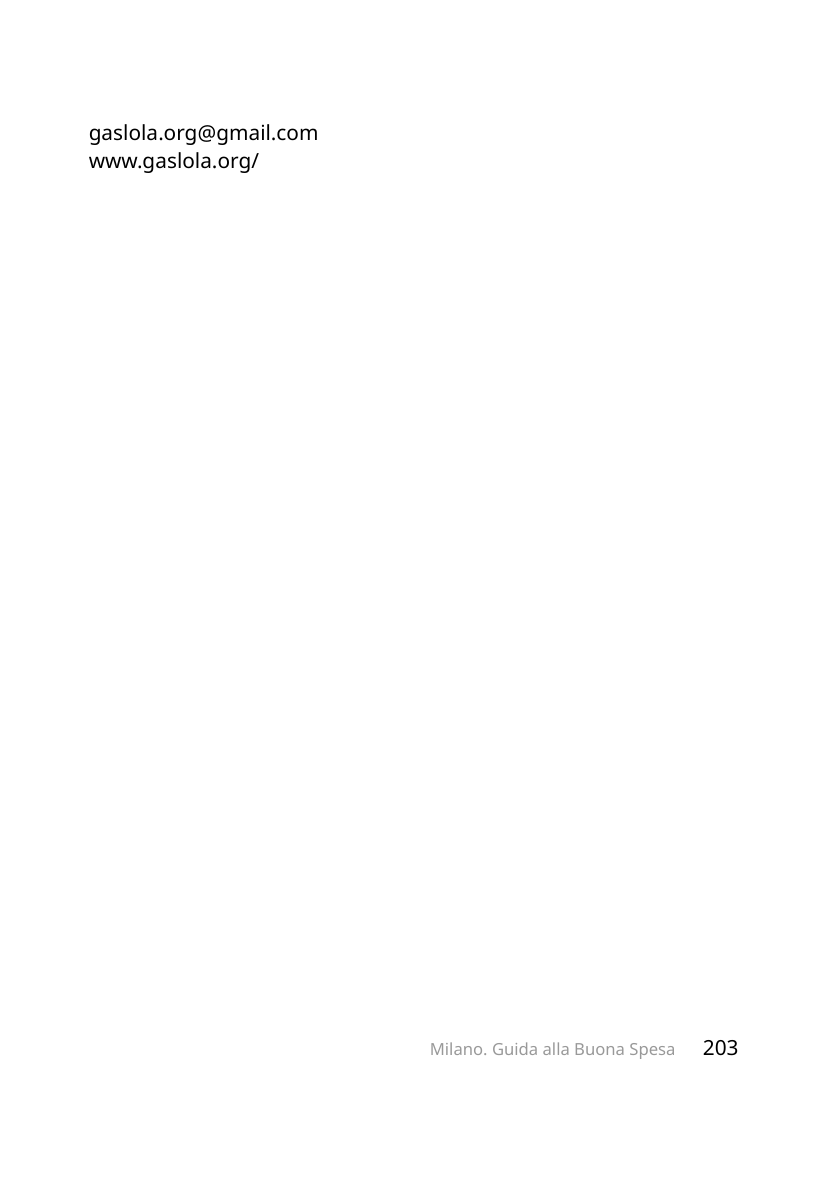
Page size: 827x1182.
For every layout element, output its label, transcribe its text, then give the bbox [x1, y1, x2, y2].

text www.gaslola.org/ [88, 147, 738, 175]
text gaslola.org@gmail.com [88, 118, 738, 147]
